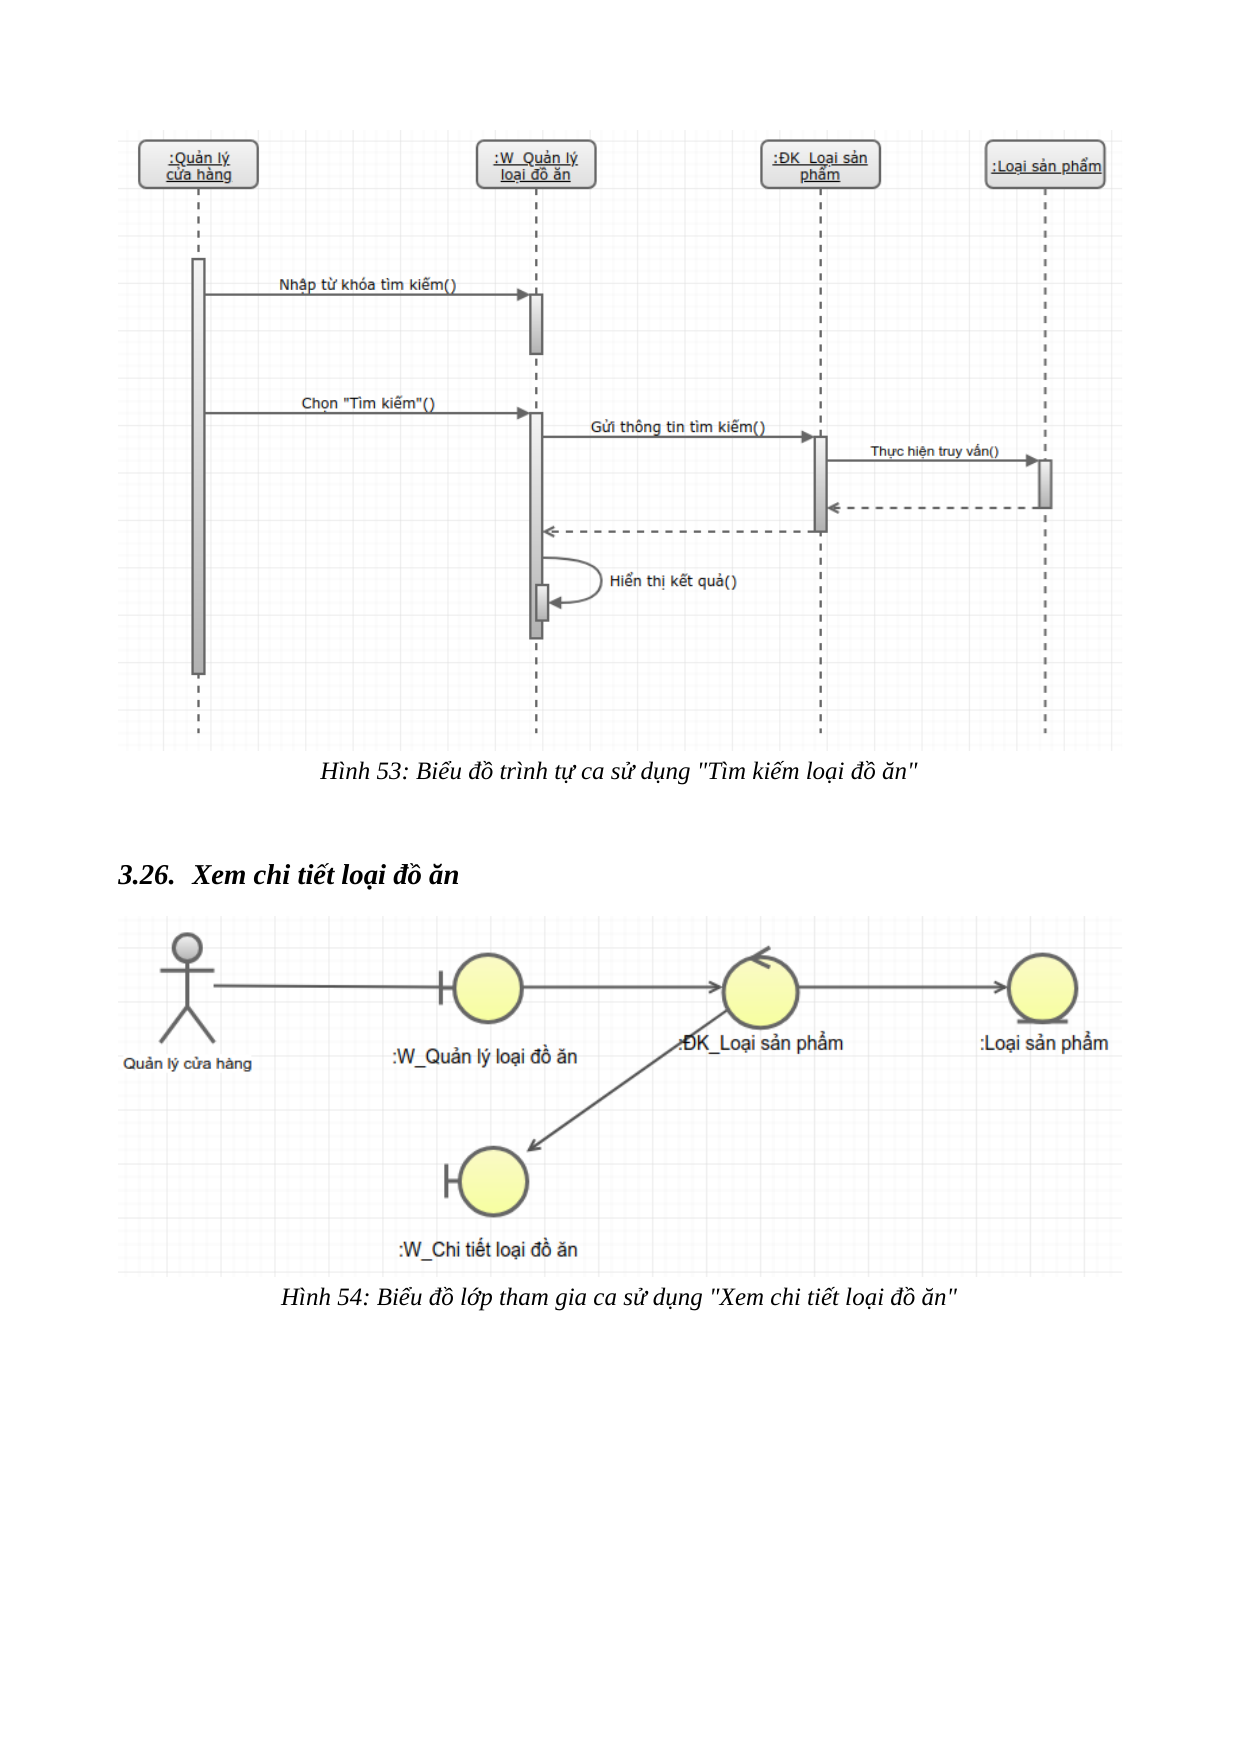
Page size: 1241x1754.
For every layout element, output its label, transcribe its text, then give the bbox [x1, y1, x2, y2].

text Hình 54: Biểu đồ lớp tham gia ca sử dụng "Xem chi tiết loại đồ ăn" [118, 1277, 1122, 1311]
picture [118, 916, 1123, 1277]
picture [118, 130, 1123, 751]
text Hình 53: Biểu đồ trình tự ca sử dụng "Tìm kiếm loại đồ ăn" [118, 751, 1122, 785]
subtitle Xem chi tiết loại đồ ăn [118, 858, 1122, 891]
